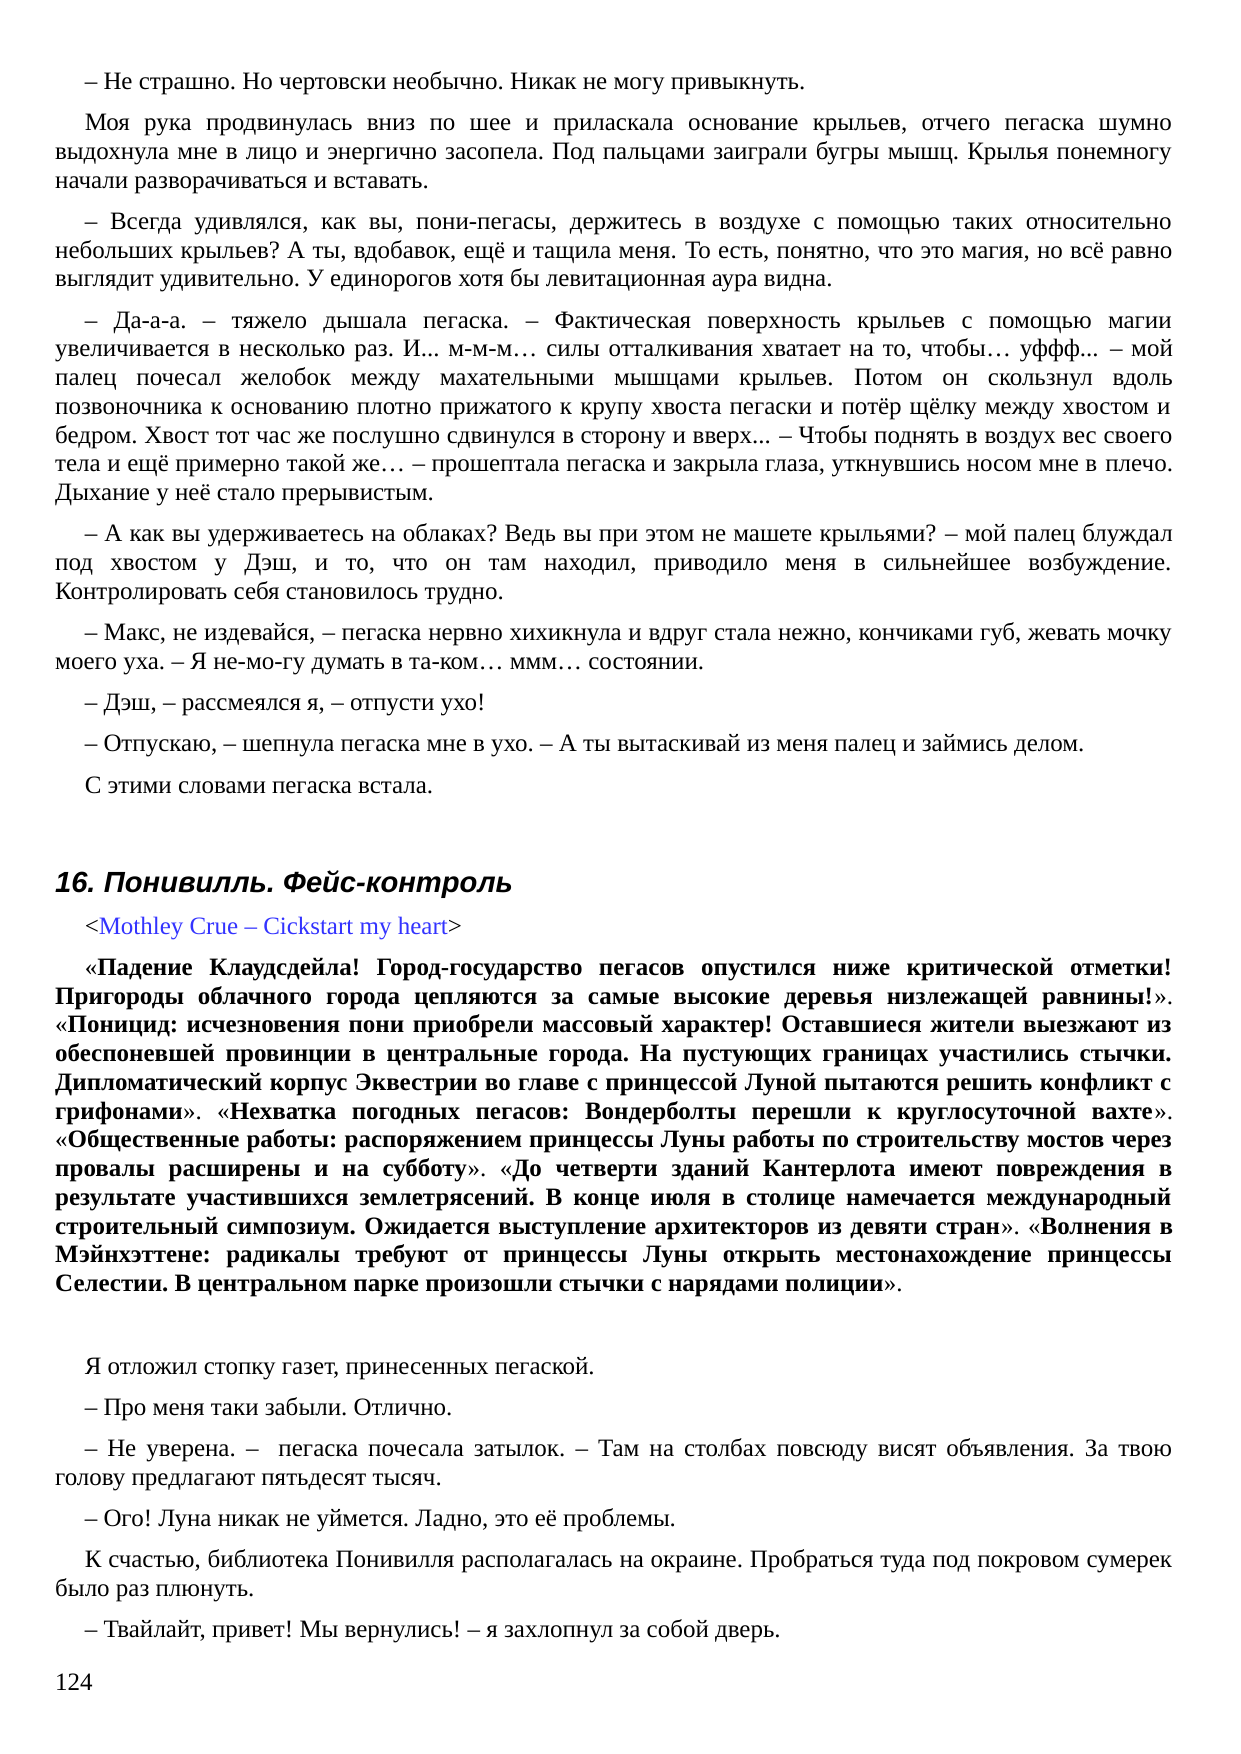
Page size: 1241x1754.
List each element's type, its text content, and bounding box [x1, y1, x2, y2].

text С этими словами пегаска встала. [55, 770, 1173, 798]
text – Отпускаю, – шепнула пегаска мне в ухо. – А ты вытаскивай из меня палец и займись делом. [55, 728, 1173, 757]
text – Дэш, – рассмеялся я, – отпусти ухо! [55, 687, 1173, 716]
text – Всегда удивлялся, как вы, пони-пегасы, держитесь в воздухе с помощью таких относительно небольших крыльев? А ты, вдобавок, ещё и тащила меня. То есть, понятно, что это магия, но всё равно выглядит удивительно. У единорогов хотя бы левитационная аура видна. [55, 206, 1173, 292]
text – Не уверена. – пегаска почесала затылок. – Там на столбах повсюду висят объявления. За твою голову предлагают пятьдесят тысяч. [55, 1433, 1173, 1491]
text – Ого! Луна никак не уймется. Ладно, это её проблемы. [55, 1503, 1173, 1532]
text «Падение Клаудсдейла! Город-государство пегасов опустился ниже критической отметки! Пригороды облачного города цепляются за самые высокие деревья низлежащей равнины!». «Поницид: исчезновения пони приобрели массовый характер! Оставшиеся жители выезжают из обеспоневшей провинции в центральные города. На пустующих границах участились стычки. Дипломатический корпус Эквестрии во главе с принцессой Луной пытаются решить конфликт с грифонами». «Нехватка погодных пегасов: Вондерболты перешли к круглосуточной вахте». «Общественные работы: распоряжением принцессы Луны работы по строительству мостов через провалы расширены и на субботу». «До четверти зданий Кантерлота имеют повреждения в результате участившихся землетрясений. В конце июля в столице намечается международный строительный симпозиум. Ожидается выступление архитекторов из девяти стран». «Волнения в Мэйнхэттене: радикалы требуют от принцессы Луны открыть местонахождение принцессы Селестии. В центральном парке произошли стычки с нарядами полиции». [55, 952, 1173, 1297]
text – Про меня таки забыли. Отлично. [55, 1392, 1173, 1421]
text Моя рука продвинулась вниз по шее и приласкала основание крыльев, отчего пегаска шумно выдохнула мне в лицо и энергично засопела. Под пальцами заиграли бугры мышц. Крылья понемногу начали разворачиваться и вставать. [55, 107, 1173, 193]
text – Твайлайт, привет! Мы вернулись! – я захлопнул за собой дверь. [55, 1614, 1173, 1643]
text – А как вы удерживаетесь на облаках? Ведь вы при этом не машете крыльями? – мой палец блуждал под хвостом у Дэш, и то, что он там находил, приводило меня в сильнейшее возбуждение. Контролировать себя становилось трудно. [55, 518, 1173, 605]
text – Не страшно. Но чертовски необычно. Никак не могу привыкнуть. [55, 66, 1173, 95]
text – Макс, не издевайся, – пегаска нервно хихикнула и вдруг стала нежно, кончиками губ, жевать мочку моего уха. – Я не-мо-гу думать в та-ком… ммм… состоянии. [55, 617, 1173, 675]
subtitle 16. Понивилль. Фейс-контроль [55, 865, 1173, 898]
text – Да-а-а. – тяжело дышала пегаска. – Фактическая поверхность крыльев с помощью магии увеличивается в несколько раз. И... м-м-м… силы отталкивания хватает на то, чтобы… уффф... – мой палец почесал желобок между махательными мышцами крыльев. Потом он скользнул вдоль позвоночника к основанию плотно прижатого к крупу хвоста пегаски и потёр щёлку между хвостом и бедром. Хвост тот час же послушно сдвинулся в сторону и вверх... – Чтобы поднять в воздух вес своего тела и ещё примерно такой же… – прошептала пегаска и закрыла глаза, уткнувшись носом мне в плечо. Дыхание у неё стало прерывистым. [55, 305, 1173, 506]
text Я отложил стопку газет, принесенных пегаской. [55, 1351, 1173, 1379]
text К счастью, библиотека Понивилля располагалась на окраине. Пробраться туда под покровом сумерек было раз плюнуть. [55, 1544, 1173, 1602]
text <Mothley Crue – Cickstart my heart> [55, 911, 1173, 939]
